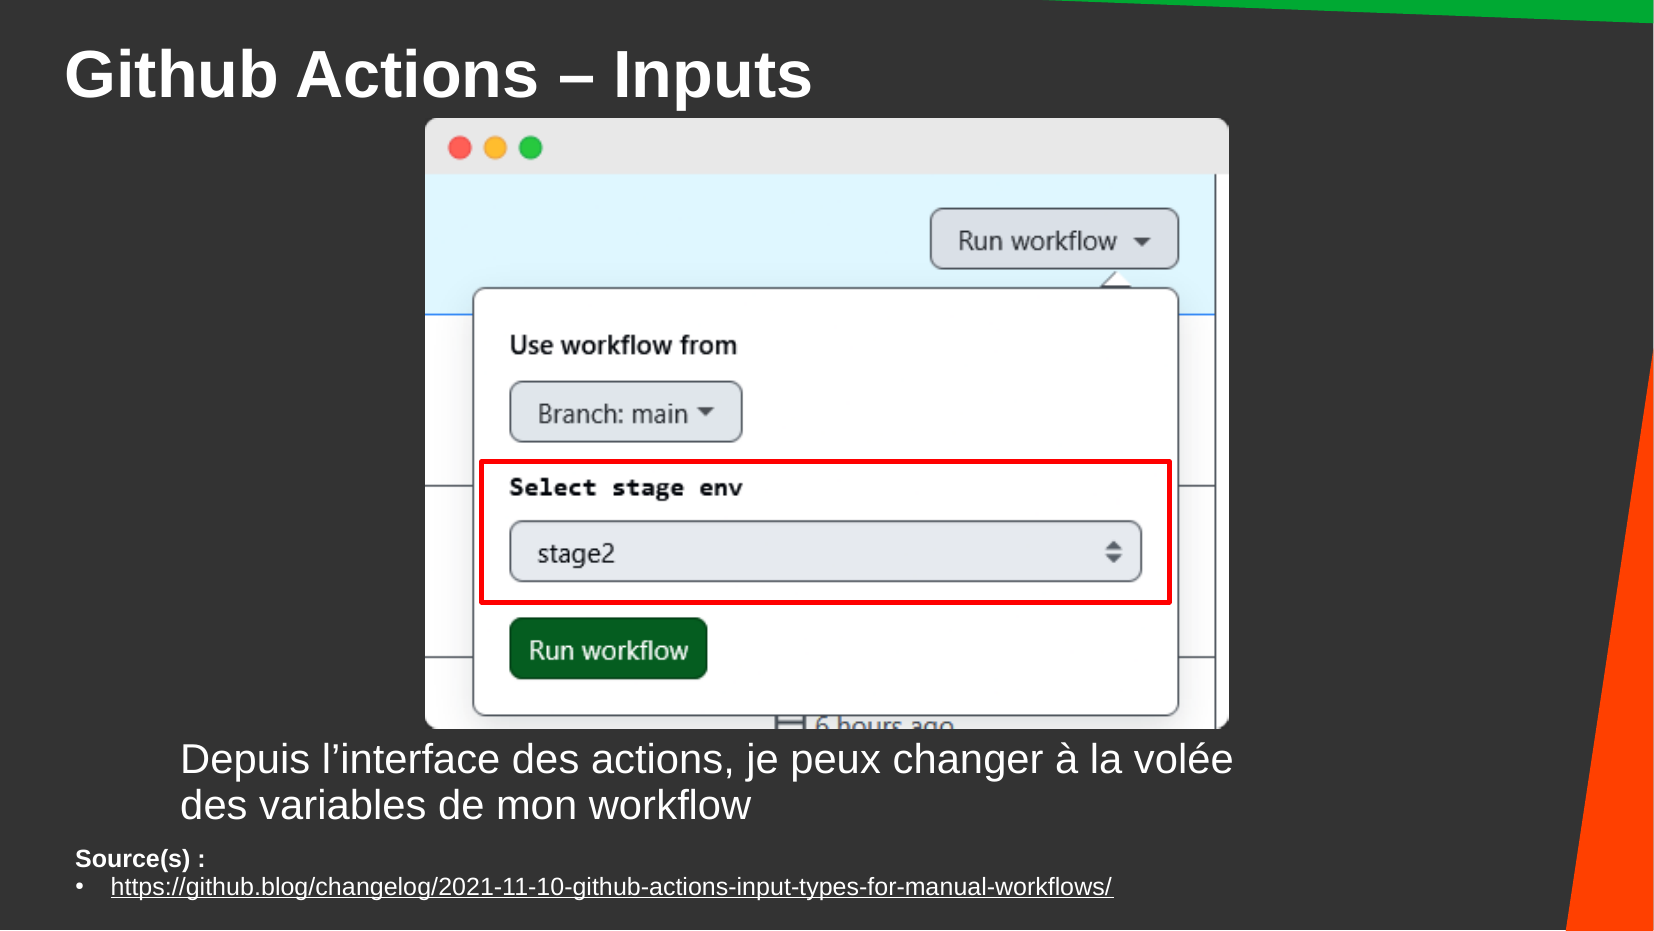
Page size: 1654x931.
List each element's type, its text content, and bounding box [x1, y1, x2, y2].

picture [425, 118, 1229, 729]
text_box Source(s) : https://github.blog/changelog/2021-11-10-github-actions-input-types-for-manual-workflows/ [60, 799, 1546, 909]
text_box [1042, 0, 1654, 24]
title Github Actions – Inputs [64, 37, 1577, 119]
text_box [1565, 344, 1654, 931]
text_box Depuis l’interface des actions, je peux changer à la volée des variables de mon workflow [165, 728, 1300, 836]
